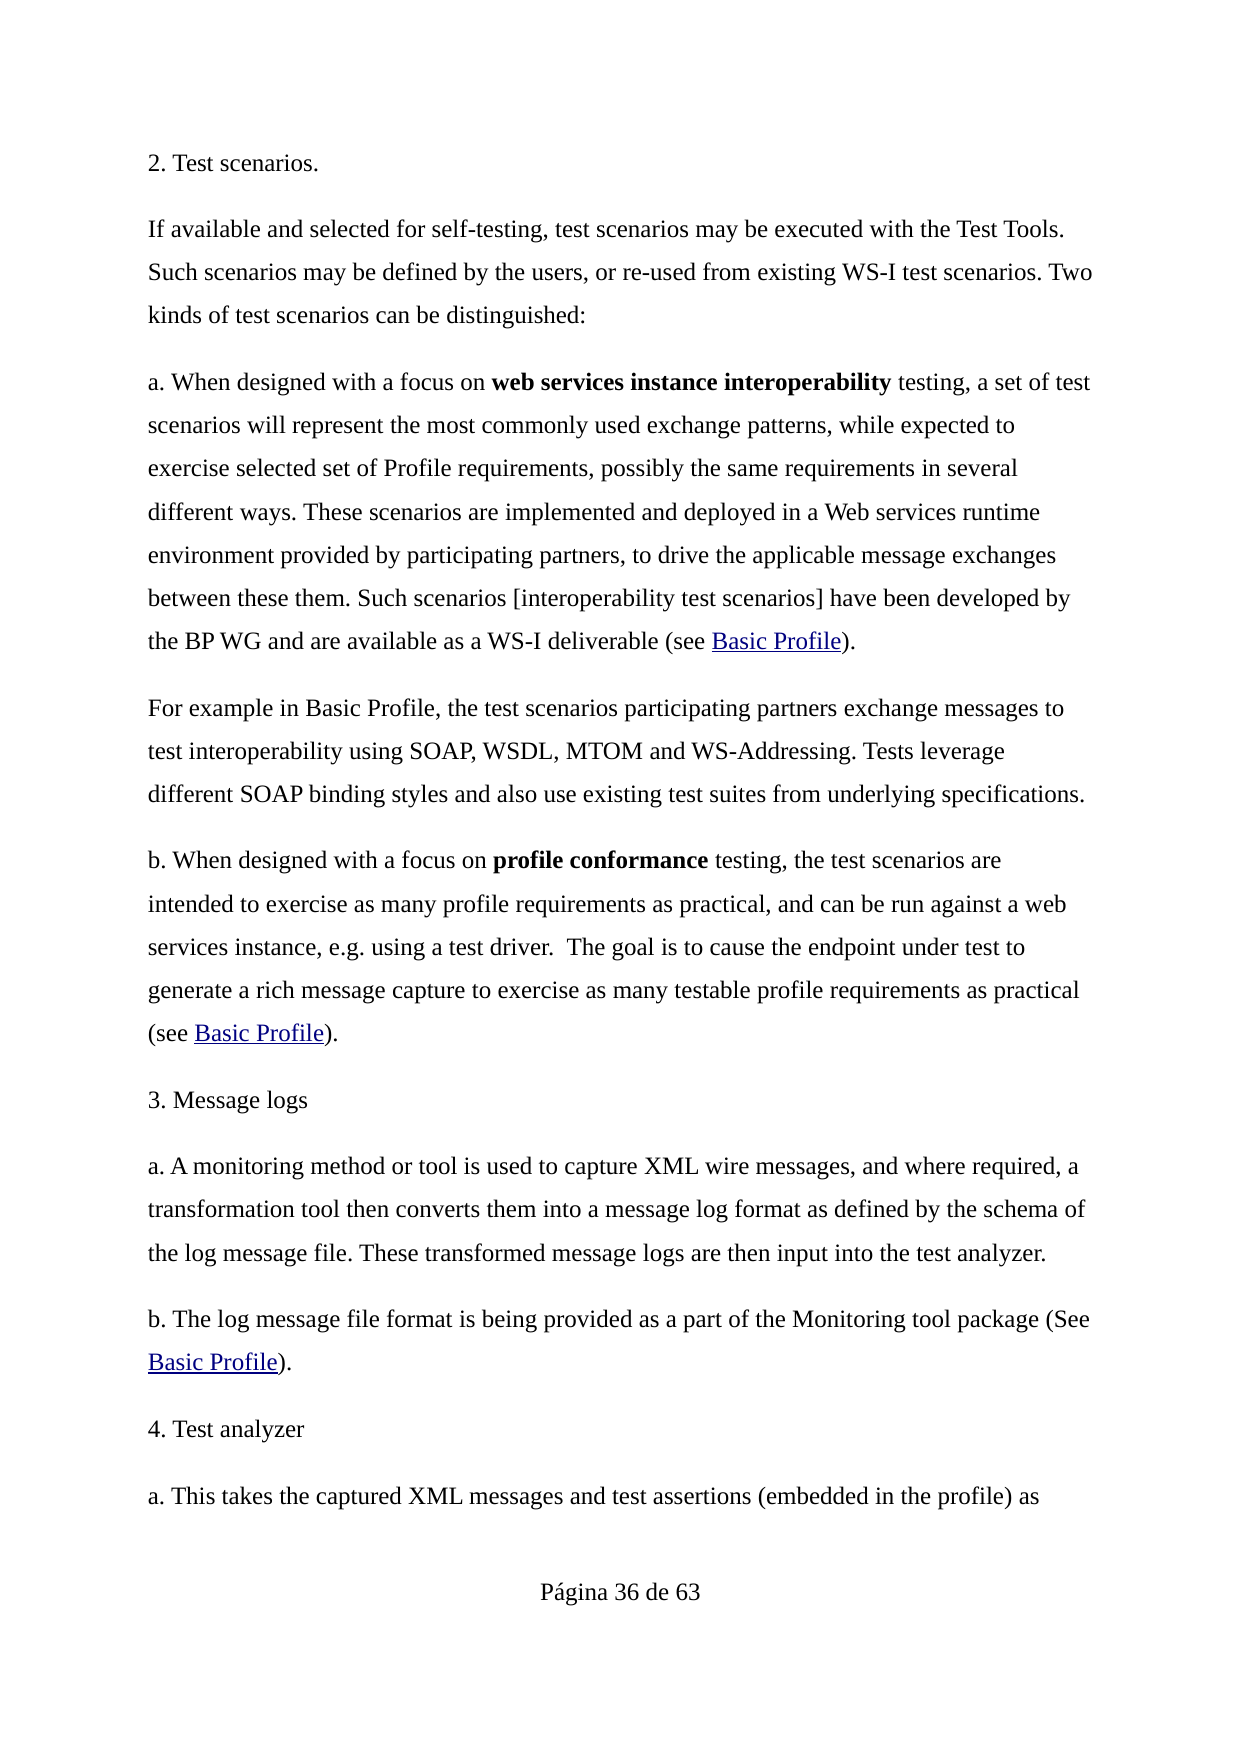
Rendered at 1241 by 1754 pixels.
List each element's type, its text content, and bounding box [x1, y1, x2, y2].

text b. The log message file format is being provided as a part of the Monitoring tool package (See Basic Profile). [148, 1304, 1093, 1376]
text If available and selected for self-testing, test scenarios may be executed with the Test Tools. Such scenarios may be defined by the users, or re-used from existing WS-I test scenarios. Two kinds of test scenarios can be distinguished: [148, 214, 1093, 329]
text a. When designed with a focus on web services instance interoperability testing, a set of test scenarios will represent the most commonly used exchange patterns, while expected to exercise selected set of Profile requirements, possibly the same requirements in several different ways. These scenarios are implemented and deployed in a Web services runtime environment provided by participating partners, to drive the applicable message exchanges between these them. Such scenarios [interoperability test scenarios] have been developed by the BP WG and are available as a WS-I deliverable (see Basic Profile). [148, 367, 1093, 655]
text b. When designed with a focus on profile conformance testing, the test scenarios are intended to exercise as many profile requirements as practical, and can be run against a web services instance, e.g. using a test driver. The goal is to cause the endpoint under test to generate a rich message capture to exercise as many testable profile requirements as practical (see Basic Profile). [148, 846, 1093, 1047]
text a. A monitoring method or tool is used to capture XML wire messages, and where required, a transformation tool then converts them into a message log format as defined by the schema of the log message file. These transformed message logs are then input into the test analyzer. [148, 1151, 1093, 1266]
text 3. Message logs [148, 1085, 1093, 1113]
text For example in Basic Profile, the test scenarios participating partners exchange messages to test interoperability using SOAP, WSDL, MTOM and WS-Addressing. Tests leverage different SOAP binding styles and also use existing test suites from underlying specifications. [148, 693, 1093, 808]
text a. This takes the captured XML messages and test assertions (embedded in the profile) as [148, 1481, 1093, 1509]
text 4. Test analyzer [148, 1414, 1093, 1443]
text 2. Test scenarios. [148, 148, 1093, 176]
